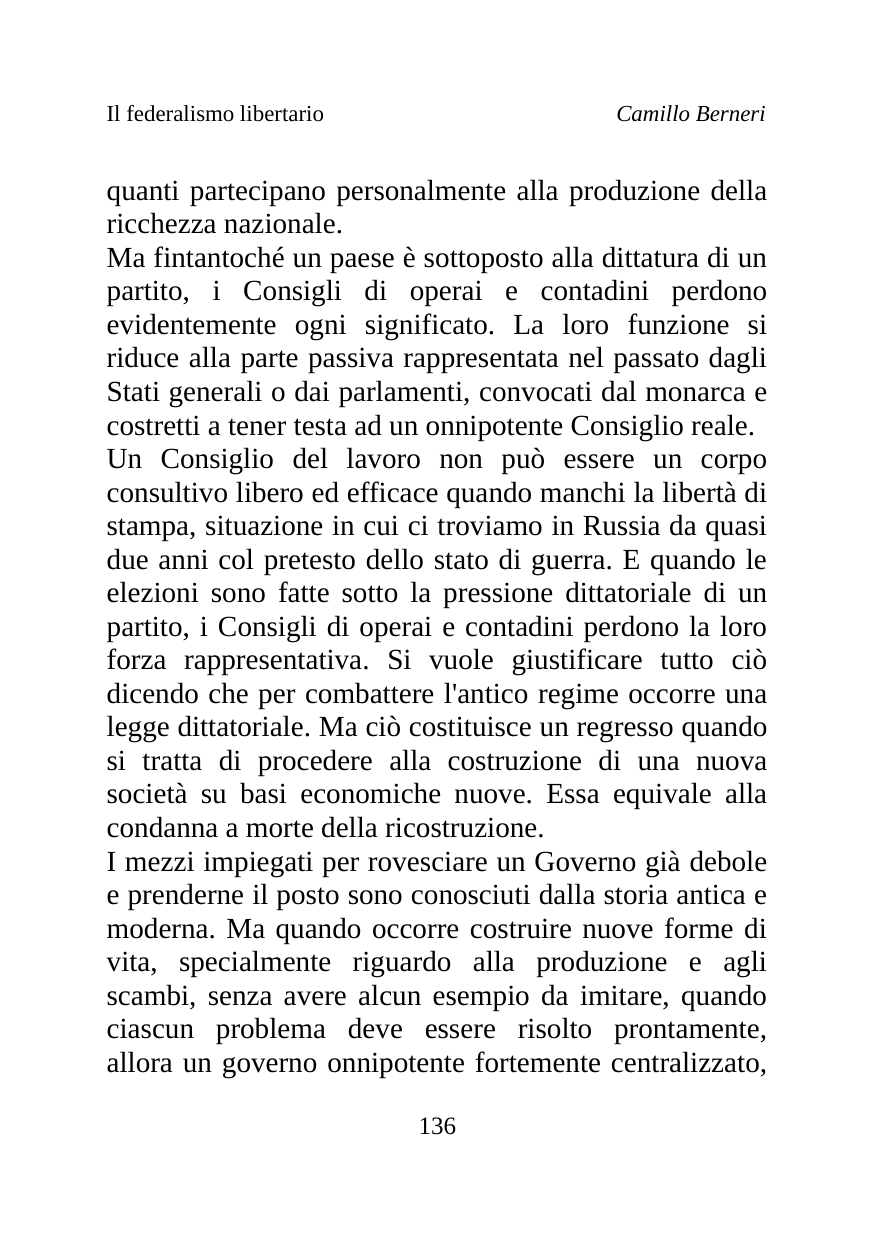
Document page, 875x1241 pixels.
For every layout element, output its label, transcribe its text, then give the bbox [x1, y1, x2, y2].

text quanti partecipano personalmente alla produzione della ricchezza nazionale. [106, 173, 768, 240]
text Ma fintantoché un paese è sottoposto alla dittatura di un partito, i Consigli di operai e contadini perdono evidentemente ogni significato. La loro funzione si riduce alla parte passiva rappresentata nel passato dagli Stati generali o dai parlamenti, convocati dal monarca e costretti a tener testa ad un onnipotente Consiglio reale. [106, 240, 768, 441]
text Un Consiglio del lavoro non può essere un corpo consultivo libero ed efficace quando manchi la libertà di stampa, situazione in cui ci troviamo in Russia da quasi due anni col pretesto dello stato di guerra. E quando le elezioni sono fatte sotto la pressione dittatoriale di un partito, i Consigli di operai e contadini perdono la loro forza rappresentativa. Si vuole giustificare tutto ciò dicendo che per combattere l'antico regime occorre una legge dittatoriale. Ma ciò costituisce un regresso quando si tratta di procedere alla costruzione di una nuova società su basi economiche nuove. Essa equivale alla condanna a morte della ricostruzione. [106, 441, 768, 844]
text I mezzi impiegati per rovesciare un Governo già debole e prenderne il posto sono conosciuti dalla storia antica e moderna. Ma quando occorre costruire nuove forme di vita, specialmente riguardo alla produzione e agli scambi, senza avere alcun esempio da imitare, quando ciascun problema deve essere risolto prontamente, allora un governo onnipotente fortemente centralizzato, [106, 844, 768, 1078]
